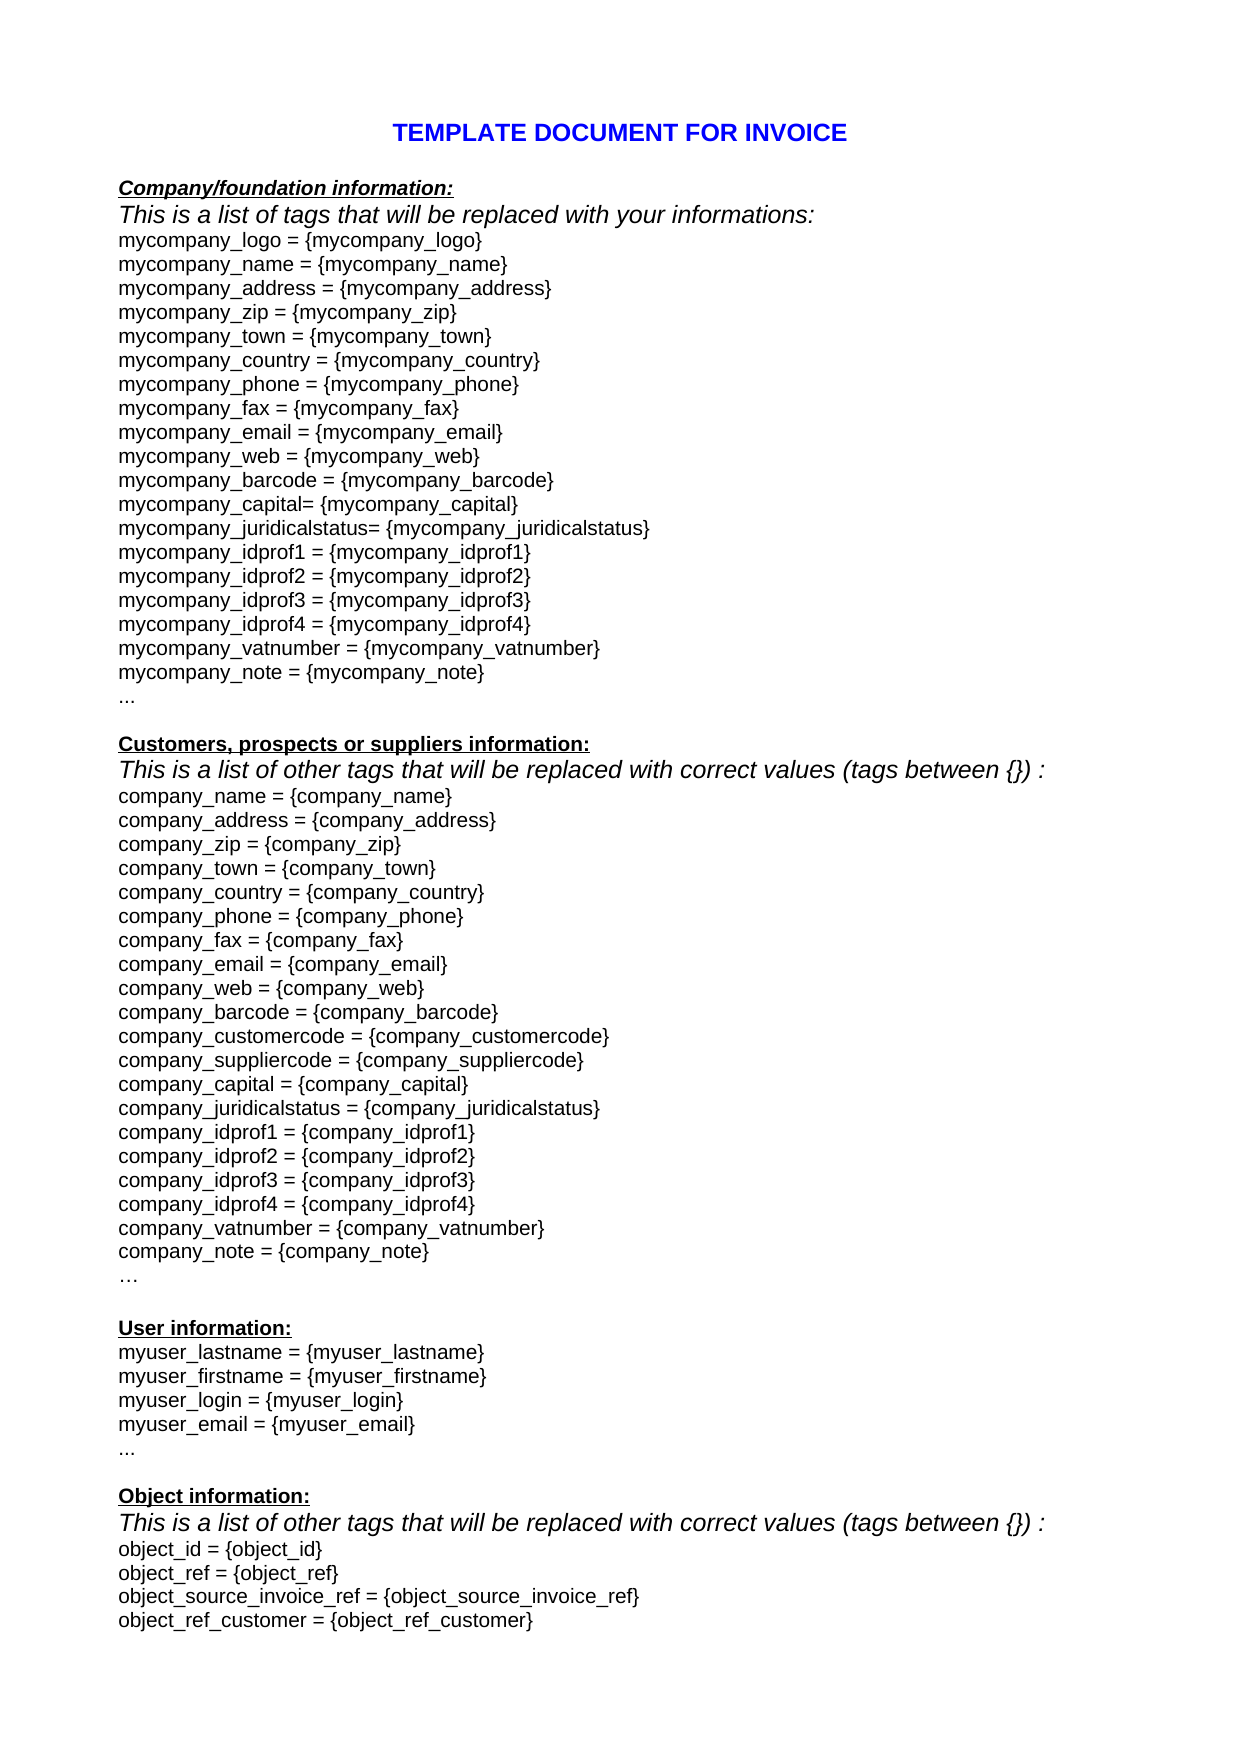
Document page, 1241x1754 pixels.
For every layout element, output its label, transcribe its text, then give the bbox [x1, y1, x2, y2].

text mycompany_barcode = {mycompany_barcode} [118, 468, 1122, 492]
text mycompany_juridicalstatus= {mycompany_juridicalstatus} [118, 516, 1122, 540]
text object_id = {object_id} [118, 1536, 1122, 1560]
text myuser_email = {myuser_email} [118, 1412, 1122, 1436]
text mycompany_phone = {mycompany_phone} [118, 372, 1122, 396]
text This is a list of other tags that will be replaced with correct values (tags between {}) : [118, 1508, 1122, 1536]
text Object information: [118, 1484, 1122, 1508]
text mycompany_idprof1 = {mycompany_idprof1} [118, 540, 1122, 564]
text company_phone = {company_phone} [118, 904, 1122, 928]
text company_town = {company_town} [118, 856, 1122, 880]
text company_suppliercode = {company_suppliercode} [118, 1048, 1122, 1072]
text mycompany_idprof3 = {mycompany_idprof3} [118, 588, 1122, 612]
text myuser_lastname = {myuser_lastname} [118, 1340, 1122, 1364]
text This is a list of tags that will be replaced with your informations: [118, 199, 1122, 228]
text company_idprof2 = {company_idprof2} [118, 1143, 1122, 1167]
text company_barcode = {company_barcode} [118, 1000, 1122, 1024]
text object_ref_customer = {object_ref_customer} [118, 1608, 1122, 1632]
text ... [118, 683, 1122, 707]
text Company/foundation information: [118, 176, 1122, 199]
text mycompany_logo = {mycompany_logo} [118, 228, 1122, 252]
text ... [118, 1436, 1122, 1460]
text mycompany_idprof4 = {mycompany_idprof4} [118, 612, 1122, 636]
text company_idprof1 = {company_idprof1} [118, 1119, 1122, 1143]
text company_zip = {company_zip} [118, 832, 1122, 856]
text object_ref = {object_ref} [118, 1560, 1122, 1584]
text mycompany_country = {mycompany_country} [118, 348, 1122, 372]
text company_juridicalstatus = {company_juridicalstatus} [118, 1096, 1122, 1119]
text mycompany_zip = {mycompany_zip} [118, 300, 1122, 324]
text mycompany_fax = {mycompany_fax} [118, 396, 1122, 420]
text company_vatnumber = {company_vatnumber} [118, 1215, 1122, 1239]
text myuser_firstname = {myuser_firstname} [118, 1364, 1122, 1388]
text mycompany_idprof2 = {mycompany_idprof2} [118, 564, 1122, 588]
text mycompany_town = {mycompany_town} [118, 324, 1122, 348]
text User information: [118, 1316, 1122, 1340]
text company_capital = {company_capital} [118, 1072, 1122, 1096]
text This is a list of other tags that will be replaced with correct values (tags between {}) : [118, 755, 1122, 784]
text mycompany_email = {mycompany_email} [118, 420, 1122, 444]
text company_note = {company_note} [118, 1239, 1122, 1263]
text company_idprof3 = {company_idprof3} [118, 1167, 1122, 1191]
text mycompany_capital= {mycompany_capital} [118, 492, 1122, 516]
text mycompany_address = {mycompany_address} [118, 276, 1122, 300]
text Customers, prospects or suppliers information: [118, 731, 1122, 755]
text company_fax = {company_fax} [118, 928, 1122, 952]
text mycompany_web = {mycompany_web} [118, 444, 1122, 468]
text mycompany_name = {mycompany_name} [118, 252, 1122, 276]
text object_source_invoice_ref = {object_source_invoice_ref} [118, 1584, 1122, 1608]
text company_address = {company_address} [118, 808, 1122, 832]
text company_name = {company_name} [118, 784, 1122, 808]
text mycompany_vatnumber = {mycompany_vatnumber} [118, 636, 1122, 659]
text company_idprof4 = {company_idprof4} [118, 1191, 1122, 1215]
text myuser_login = {myuser_login} [118, 1388, 1122, 1412]
text company_country = {company_country} [118, 880, 1122, 904]
text TEMPLATE DOCUMENT FOR INVOICE [118, 118, 1122, 147]
text mycompany_note = {mycompany_note} [118, 659, 1122, 683]
text company_web = {company_web} [118, 976, 1122, 1000]
text company_customercode = {company_customercode} [118, 1024, 1122, 1048]
text … [118, 1263, 1122, 1287]
text company_email = {company_email} [118, 952, 1122, 976]
